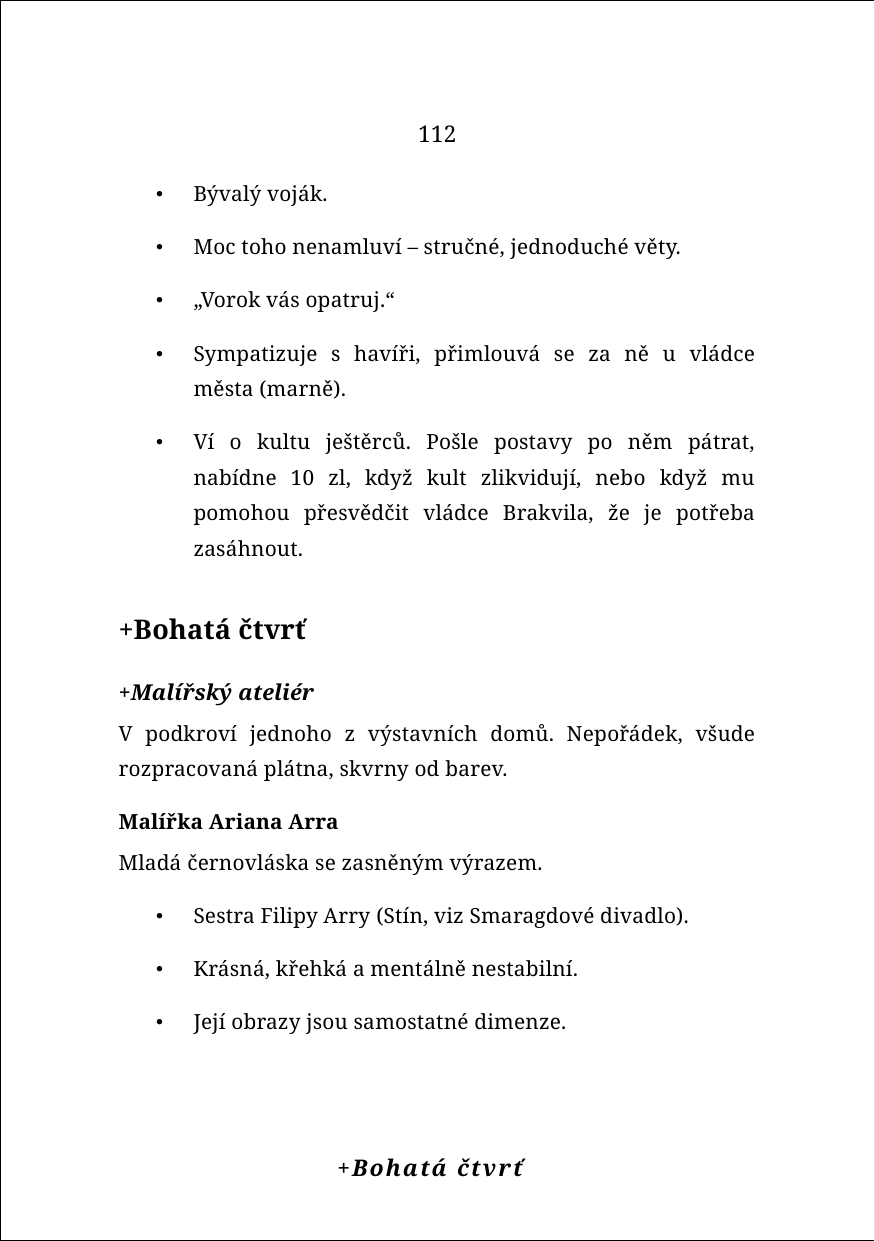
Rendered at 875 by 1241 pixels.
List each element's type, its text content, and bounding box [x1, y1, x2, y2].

list Ví o kultu ještěrců. Pošle postavy po něm pátrat, nabídne 10 zl, když kult zlikvidují, nebo když mu pomohou přesvědčit vládce Brakvila, že je potřeba zasáhnout. [156, 427, 756, 562]
text V podkroví jednoho z výstavních domů. Nepořádek, všude rozpracovaná plátna, skvrny od barev. [118, 719, 756, 783]
subtitle +Bohatá čtvrť [118, 611, 756, 648]
list Krásná, křehká a mentálně nestabilní. [156, 954, 756, 983]
list „Vorok vás opatruj.“ [156, 285, 756, 314]
list Její obrazy jsou samostatné dimenze. [156, 1007, 756, 1036]
subtitle Malířka Ariana Arra [118, 807, 756, 836]
list Sestra Filipy Arry (Stín, viz Smaragdové divadlo). [156, 901, 756, 929]
text Mladá černovláska se zasněným výrazem. [118, 848, 756, 876]
list Moc toho nenamluví – stručné, jednoduché věty. [156, 232, 756, 261]
subtitle +Malířský ateliér [118, 677, 756, 707]
list Bývalý voják. [156, 179, 756, 207]
list Sympatizuje s havíři, přimlouvá se za ně u vládce města (marně). [156, 339, 756, 403]
